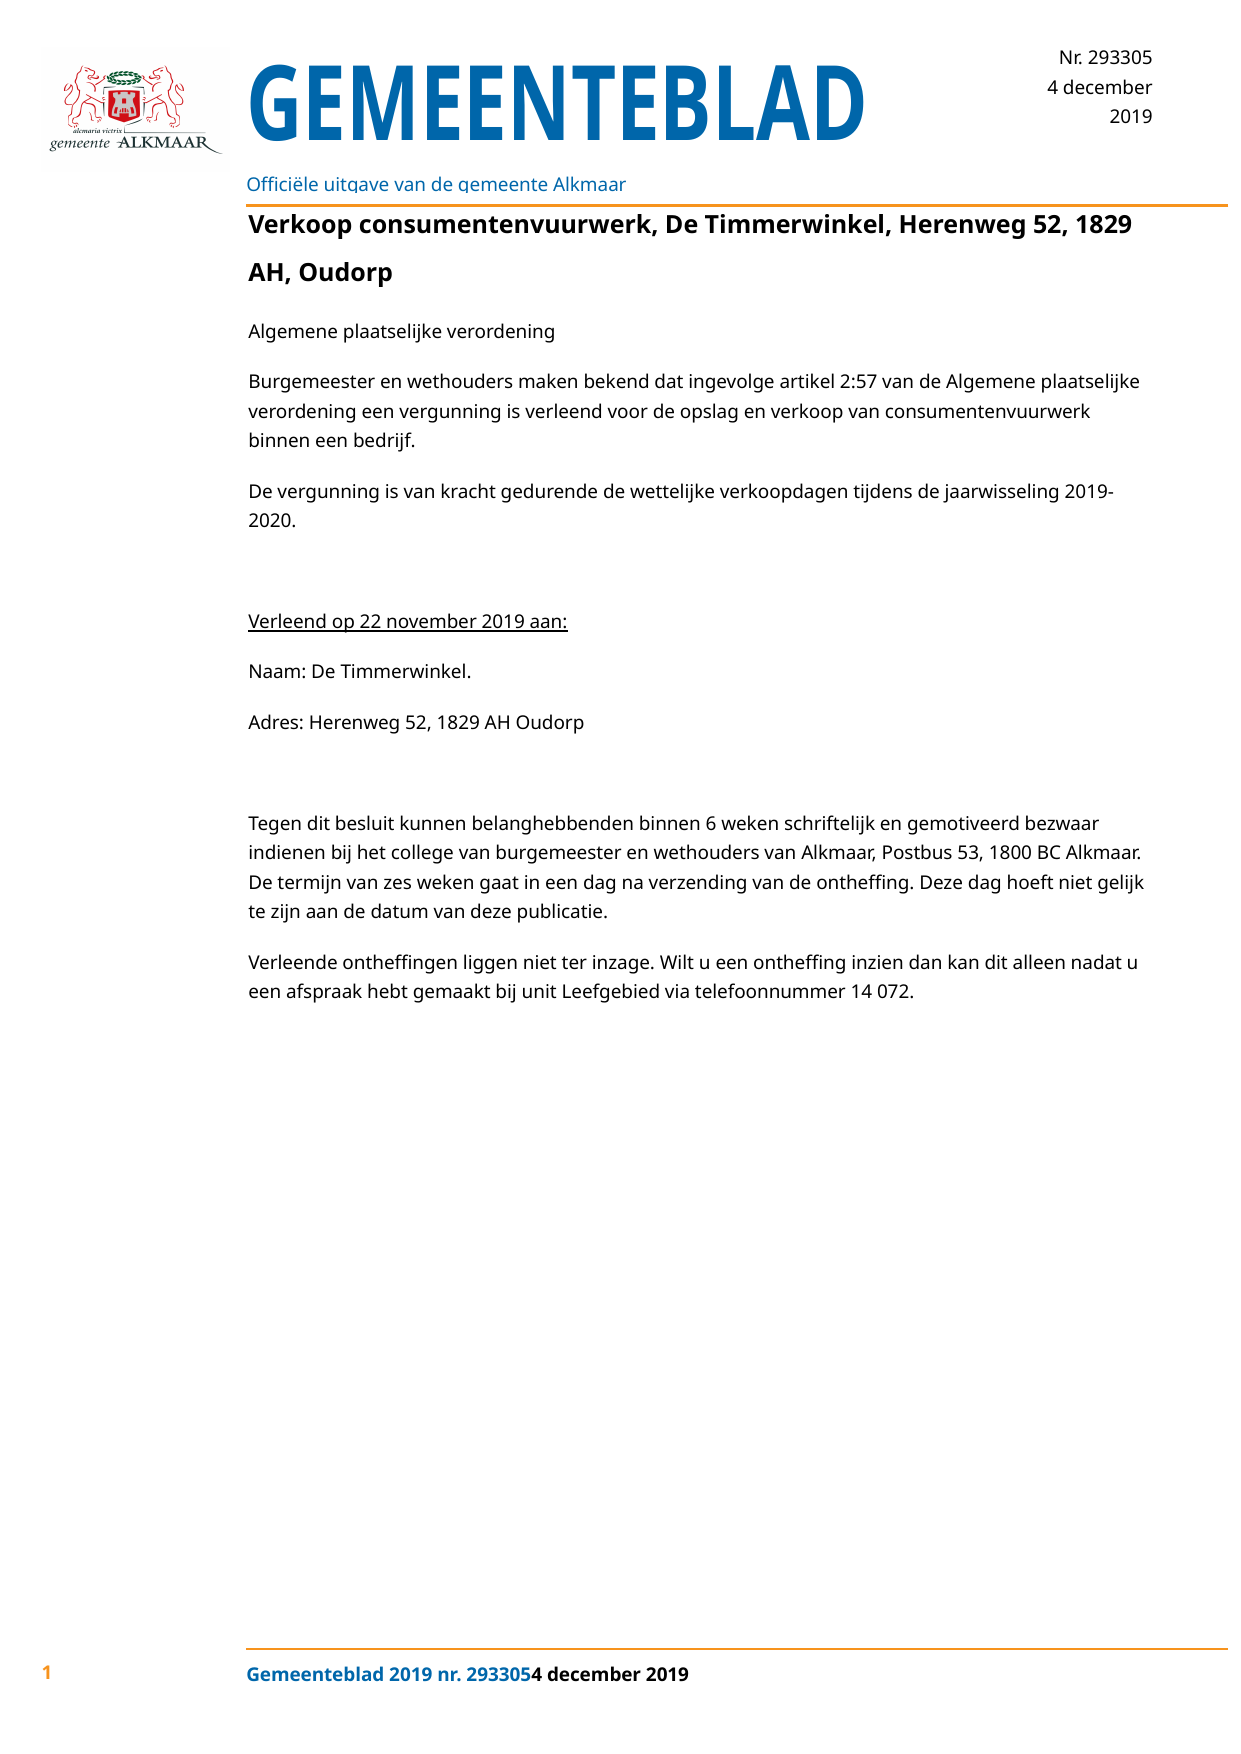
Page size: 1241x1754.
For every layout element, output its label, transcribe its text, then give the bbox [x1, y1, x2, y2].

text De vergunning is van kracht gedurende de wettelijke verkoopdagen tijdens de jaarwisseling 2019-2020. [248, 478, 1152, 533]
text Verleend op 22 november 2019 aan: [248, 608, 1152, 634]
picture [41, 47, 231, 172]
text Tegen dit besluit kunnen belanghebbenden binnen 6 weken schriftelijk en gemotiveerd bezwaar indienen bij het college van burgemeester en wethouders van Alkmaar, Postbus 53, 1800 BC Alkmaar. De termijn van zes weken gaat in een dag na verzending van de ontheffing. Deze dag hoeft niet gelijk te zijn aan de datum van deze publicatie. [248, 810, 1152, 924]
text Verkoop consumentenvuurwerk, De Timmerwinkel, Herenweg 52, 1829 AH, Oudorp [248, 207, 1152, 288]
text Adres: Herenweg 52, 1829 AH Oudorp [248, 709, 1152, 735]
text Burgemeester en wethouders maken bekend dat ingevolge artikel 2:57 van de Algemene plaatselijke verordening een vergunning is verleend voor de opslag en verkoop van consumentenvuurwerk binnen een bedrijf. [248, 368, 1152, 453]
text Naam: De Timmerwinkel. [248, 659, 1152, 684]
text Algemene plaatselijke verordening [248, 318, 1152, 344]
text Verleende ontheffingen liggen niet ter inzage. Wilt u een ontheffing inzien dan kan dit alleen nadat u een afspraak hebt gemaakt bij unit Leefgebied via telefoonnummer 14 072. [248, 949, 1152, 1004]
